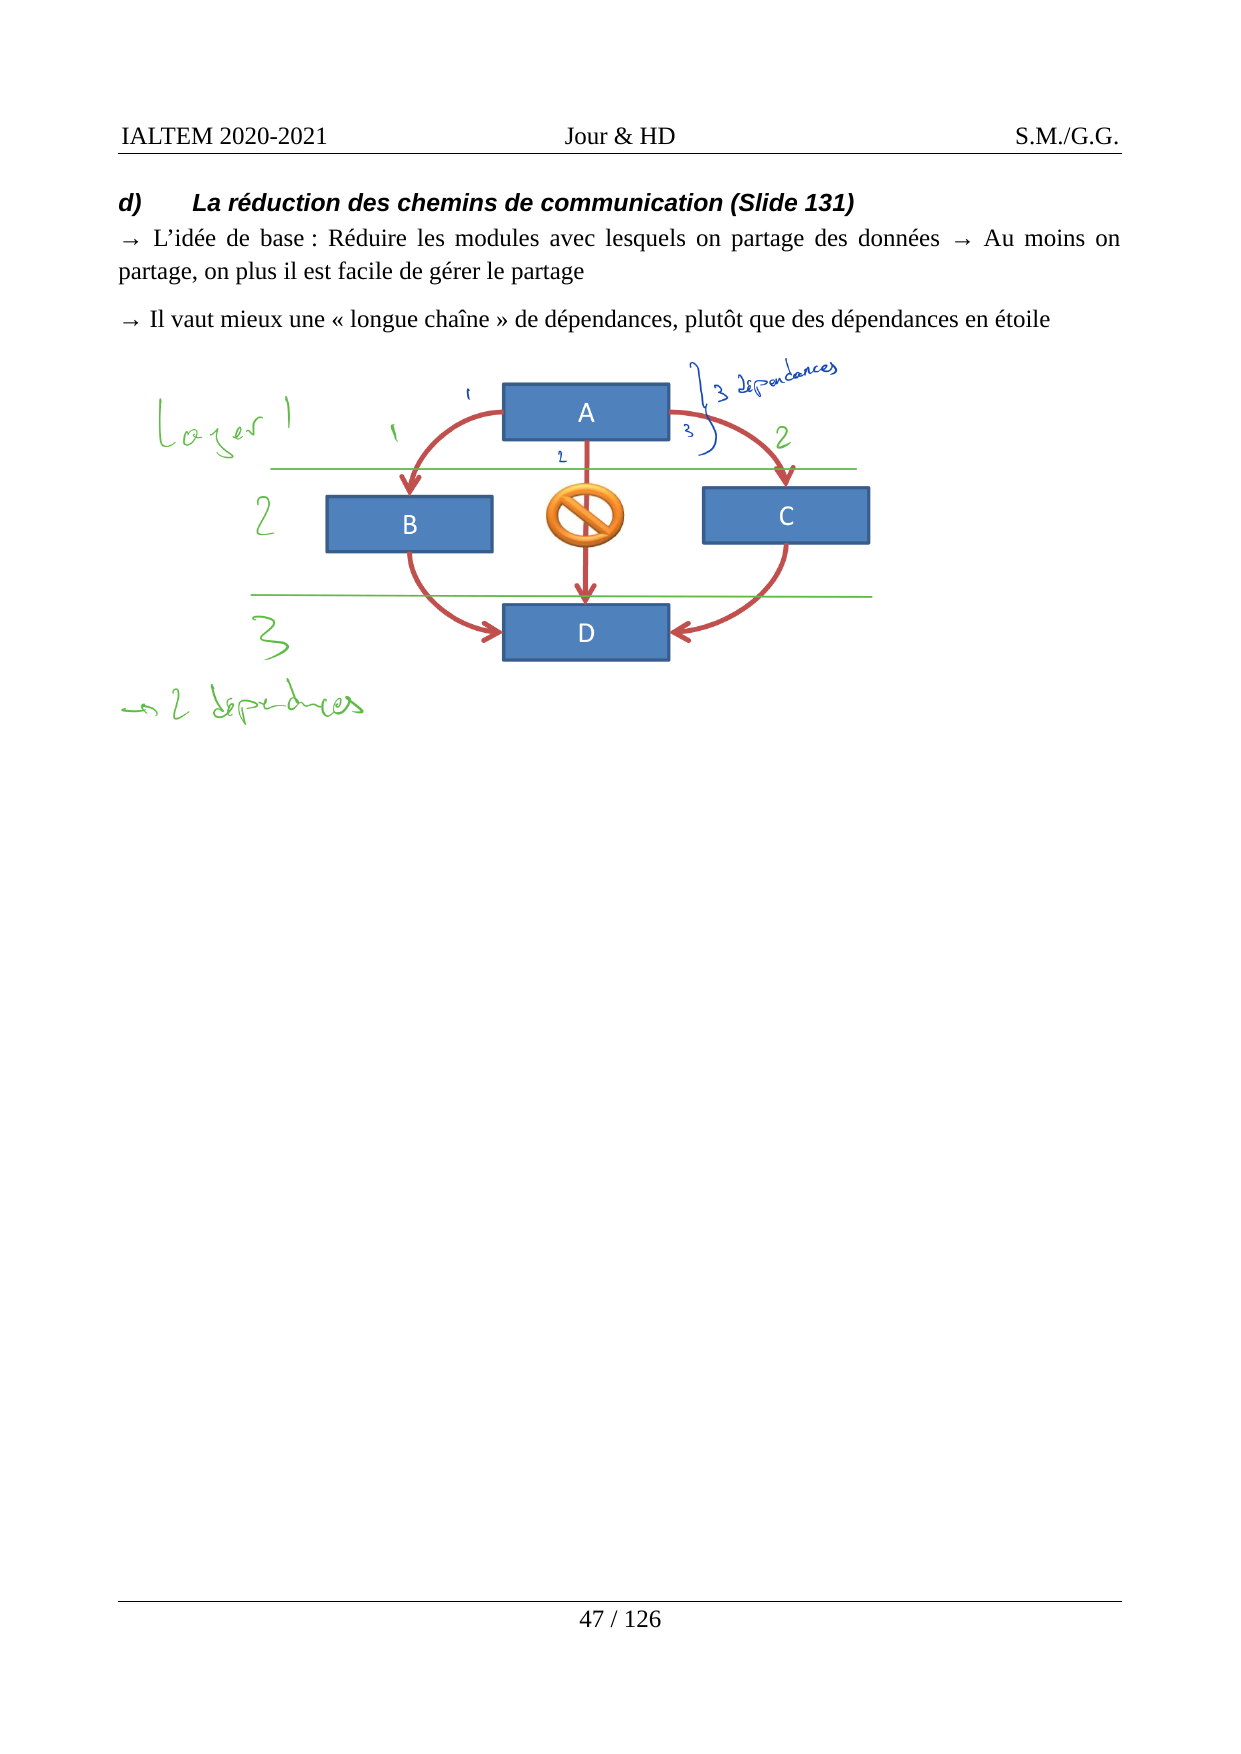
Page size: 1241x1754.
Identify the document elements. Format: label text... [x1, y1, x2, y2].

text → L’idée de base : Réduire les modules avec lesquels on partage des données → Au moins on partage, on plus il est facile de gérer le partage [118, 223, 1122, 285]
picture [118, 351, 873, 725]
text → Il vaut mieux une « longue chaîne » de dépendances, plutôt que des dépendances en étoile [118, 304, 1122, 333]
subtitle La réduction des chemins de communication (Slide 131) [118, 188, 1122, 217]
